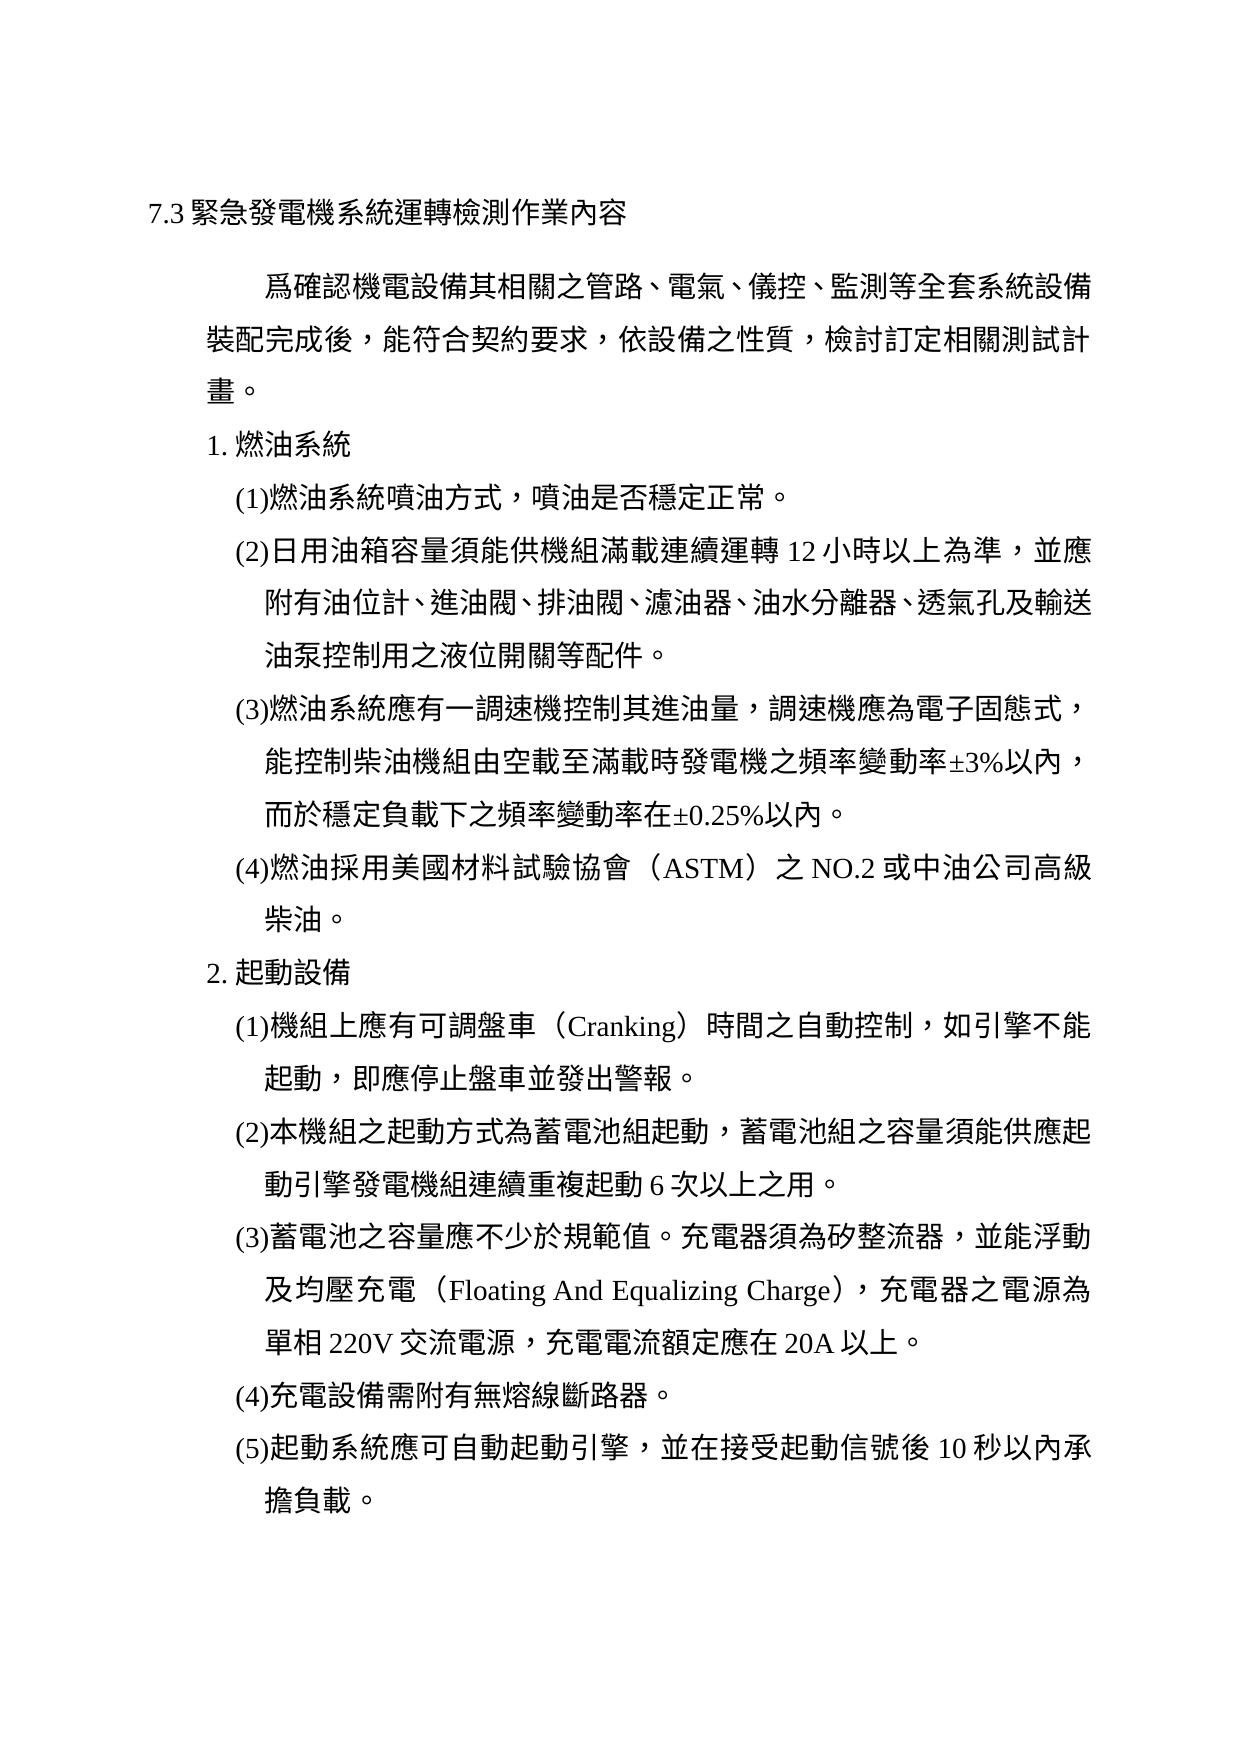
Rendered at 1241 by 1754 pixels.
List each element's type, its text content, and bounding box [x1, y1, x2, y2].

text (1)機組上應有可調盤車（Cranking）時間之自動控制，如引擎不能起動，即應停止盤車並發出警報。 [235, 1003, 1092, 1098]
text (4)燃油採用美國材料試驗協會（ASTM）之NO.2或中油公司高級柴油。 [235, 844, 1092, 939]
text (3)燃油系統應有一調速機控制其進油量，調速機應為電子固態式，能控制柴油機組由空載至滿載時發電機之頻率變動率±3%以內，而於穩定負載下之頻率變動率在±0.25%以內。 [235, 686, 1092, 834]
text (1)燃油系統噴油方式，噴油是否穩定正常。 [235, 474, 1092, 517]
subtitle 7.3緊急發電機系統運轉檢測作業內容 [148, 189, 1092, 232]
text 1. 燃油系統 [206, 422, 1092, 464]
text (2)本機組之起動方式為蓄電池組起動，蓄電池組之容量須能供應起動引擎發電機組連續重複起動6次以上之用。 [235, 1108, 1092, 1203]
text 爲確認機電設備其相關之管路、電氣、儀控、監測等全套系統設備裝配完成後，能符合契約要求，依設備之性質，檢討訂定相關測試計畫。 [206, 263, 1092, 411]
text 2. 起動設備 [206, 950, 1092, 992]
text (5)起動系統應可自動起動引擎，並在接受起動信號後10秒以內承擔負載。 [235, 1425, 1092, 1520]
text (4)充電設備需附有無熔線斷路器。 [235, 1372, 1092, 1414]
text (3)蓄電池之容量應不少於規範值。充電器須為矽整流器，並能浮動及均壓充電（Floating And Equalizing Charge），充電器之電源為單相220V交流電源，充電電流額定應在20A以上。 [235, 1214, 1092, 1362]
text (2)日用油箱容量須能供機組滿載連續運轉12小時以上為準，並應附有油位計、進油閥、排油閥、濾油器、油水分離器、透氣孔及輸送油泵控制用之液位開關等配件。 [235, 527, 1092, 675]
